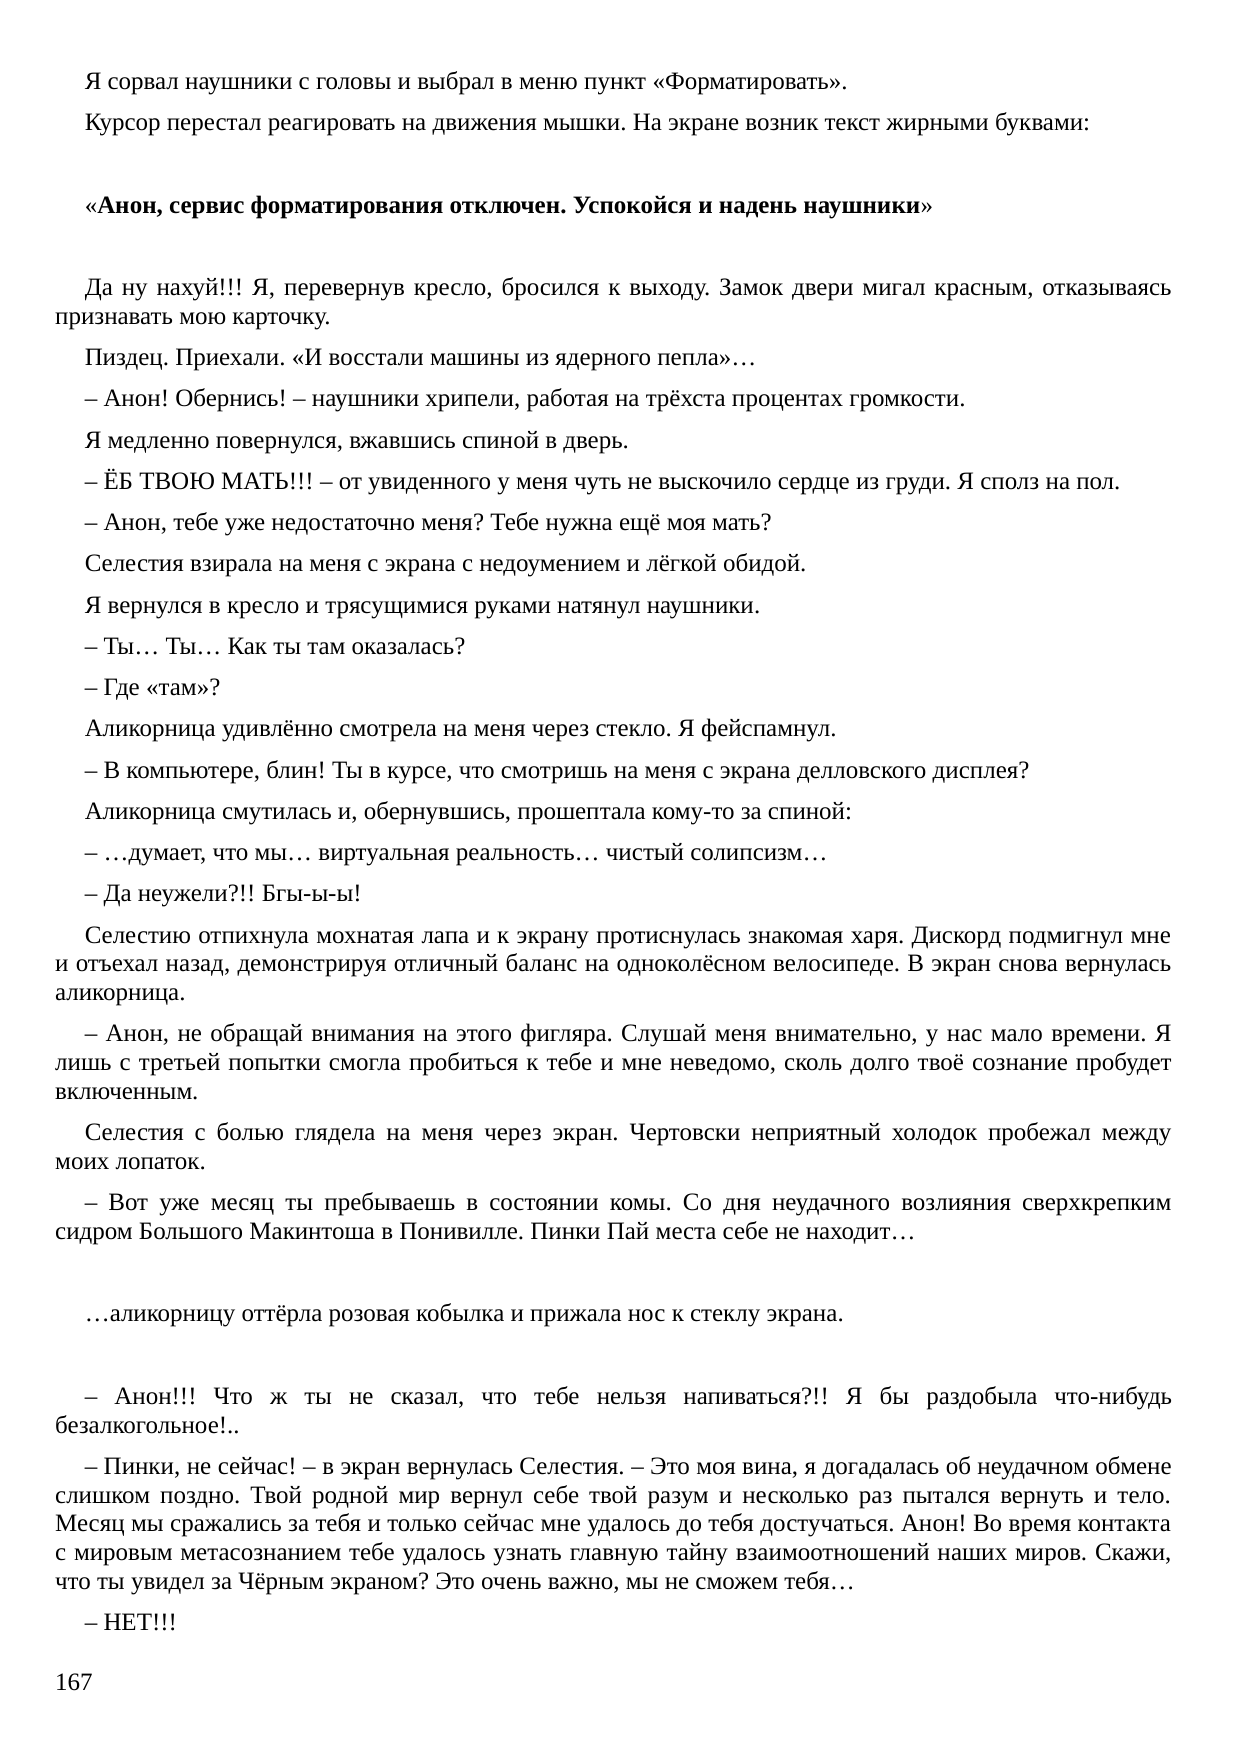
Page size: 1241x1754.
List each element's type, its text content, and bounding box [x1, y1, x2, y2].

text Я сорвал наушники с головы и выбрал в меню пункт «Форматировать». [55, 66, 1173, 95]
text «Анон, сервис форматирования отключен. Успокойся и надень наушники» [55, 190, 1173, 218]
text – ЁБ ТВОЮ МАТЬ!!! – от увиденного у меня чуть не выскочило сердце из груди. Я сполз на пол. [55, 466, 1173, 495]
text Я вернулся в кресло и трясущимися руками натянул наушники. [55, 590, 1173, 618]
text Я медленно повернулся, вжавшись спиной в дверь. [55, 425, 1173, 453]
text – …думает, что мы… виртуальная реальность… чистый солипсизм… [55, 837, 1173, 866]
text – Вот уже месяц ты пребываешь в состоянии комы. Со дня неудачного возлияния сверхкрепким сидром Большого Макинтоша в Понивилле. Пинки Пай места себе не находит… [55, 1187, 1173, 1245]
text – Анон, не обращай внимания на этого фигляра. Слушай меня внимательно, у нас мало времени. Я лишь с третьей попытки смогла пробиться к тебе и мне неведомо, сколь долго твоё сознание пробудет включенным. [55, 1018, 1173, 1105]
text – НЕТ!!! [55, 1607, 1173, 1636]
text – Да неужели?!! Бгы-ы-ы! [55, 878, 1173, 907]
text Селестия с болью глядела на меня через экран. Чертовски неприятный холодок пробежал между моих лопаток. [55, 1117, 1173, 1175]
text – Пинки, не сейчас! – в экран вернулась Селестия. – Это моя вина, я догадалась об неудачном обмене слишком поздно. Твой родной мир вернул себе твой разум и несколько раз пытался вернуть и тело. Месяц мы сражались за тебя и только сейчас мне удалось до тебя достучаться. Анон! Во время контакта с мировым метасознанием тебе удалось узнать главную тайну взаимоотношений наших миров. Скажи, что ты увидел за Чёрным экраном? Это очень важно, мы не сможем тебя… [55, 1451, 1173, 1595]
text Аликорница удивлённо смотрела на меня через стекло. Я фейспамнул. [55, 713, 1173, 742]
text – Анон, тебе уже недостаточно меня? Тебе нужна ещё моя мать? [55, 507, 1173, 536]
text Курсор перестал реагировать на движения мышки. На экране возник текст жирными буквами: [55, 107, 1173, 136]
text – Ты… Ты… Как ты там оказалась? [55, 631, 1173, 660]
text – Анон! Обернись! – наушники хрипели, работая на трёхста процентах громкости. [55, 383, 1173, 412]
text Селестию отпихнула мохнатая лапа и к экрану протиснулась знакомая харя. Дискорд подмигнул мне и отъехал назад, демонстрируя отличный баланс на одноколёсном велосипеде. В экран снова вернулась аликорница. [55, 920, 1173, 1006]
text – Где «там»? [55, 672, 1173, 701]
text – В компьютере, блин! Ты в курсе, что смотришь на меня с экрана делловского дисплея? [55, 755, 1173, 783]
text Селестия взирала на меня с экрана с недоумением и лёгкой обидой. [55, 548, 1173, 577]
text …аликорницу оттёрла розовая кобылка и прижала нос к стеклу экрана. [55, 1298, 1173, 1327]
text – Анон!!! Что ж ты не сказал, что тебе нельзя напиваться?!! Я бы раздобыла что-нибудь безалкогольное!.. [55, 1381, 1173, 1438]
text Аликорница смутилась и, обернувшись, прошептала кому-то за спиной: [55, 796, 1173, 825]
text Пиздец. Приехали. «И восстали машины из ядерного пепла»… [55, 342, 1173, 371]
text Да ну нахуй!!! Я, перевернув кресло, бросился к выходу. Замок двери мигал красным, отказываясь признавать мою карточку. [55, 272, 1173, 330]
